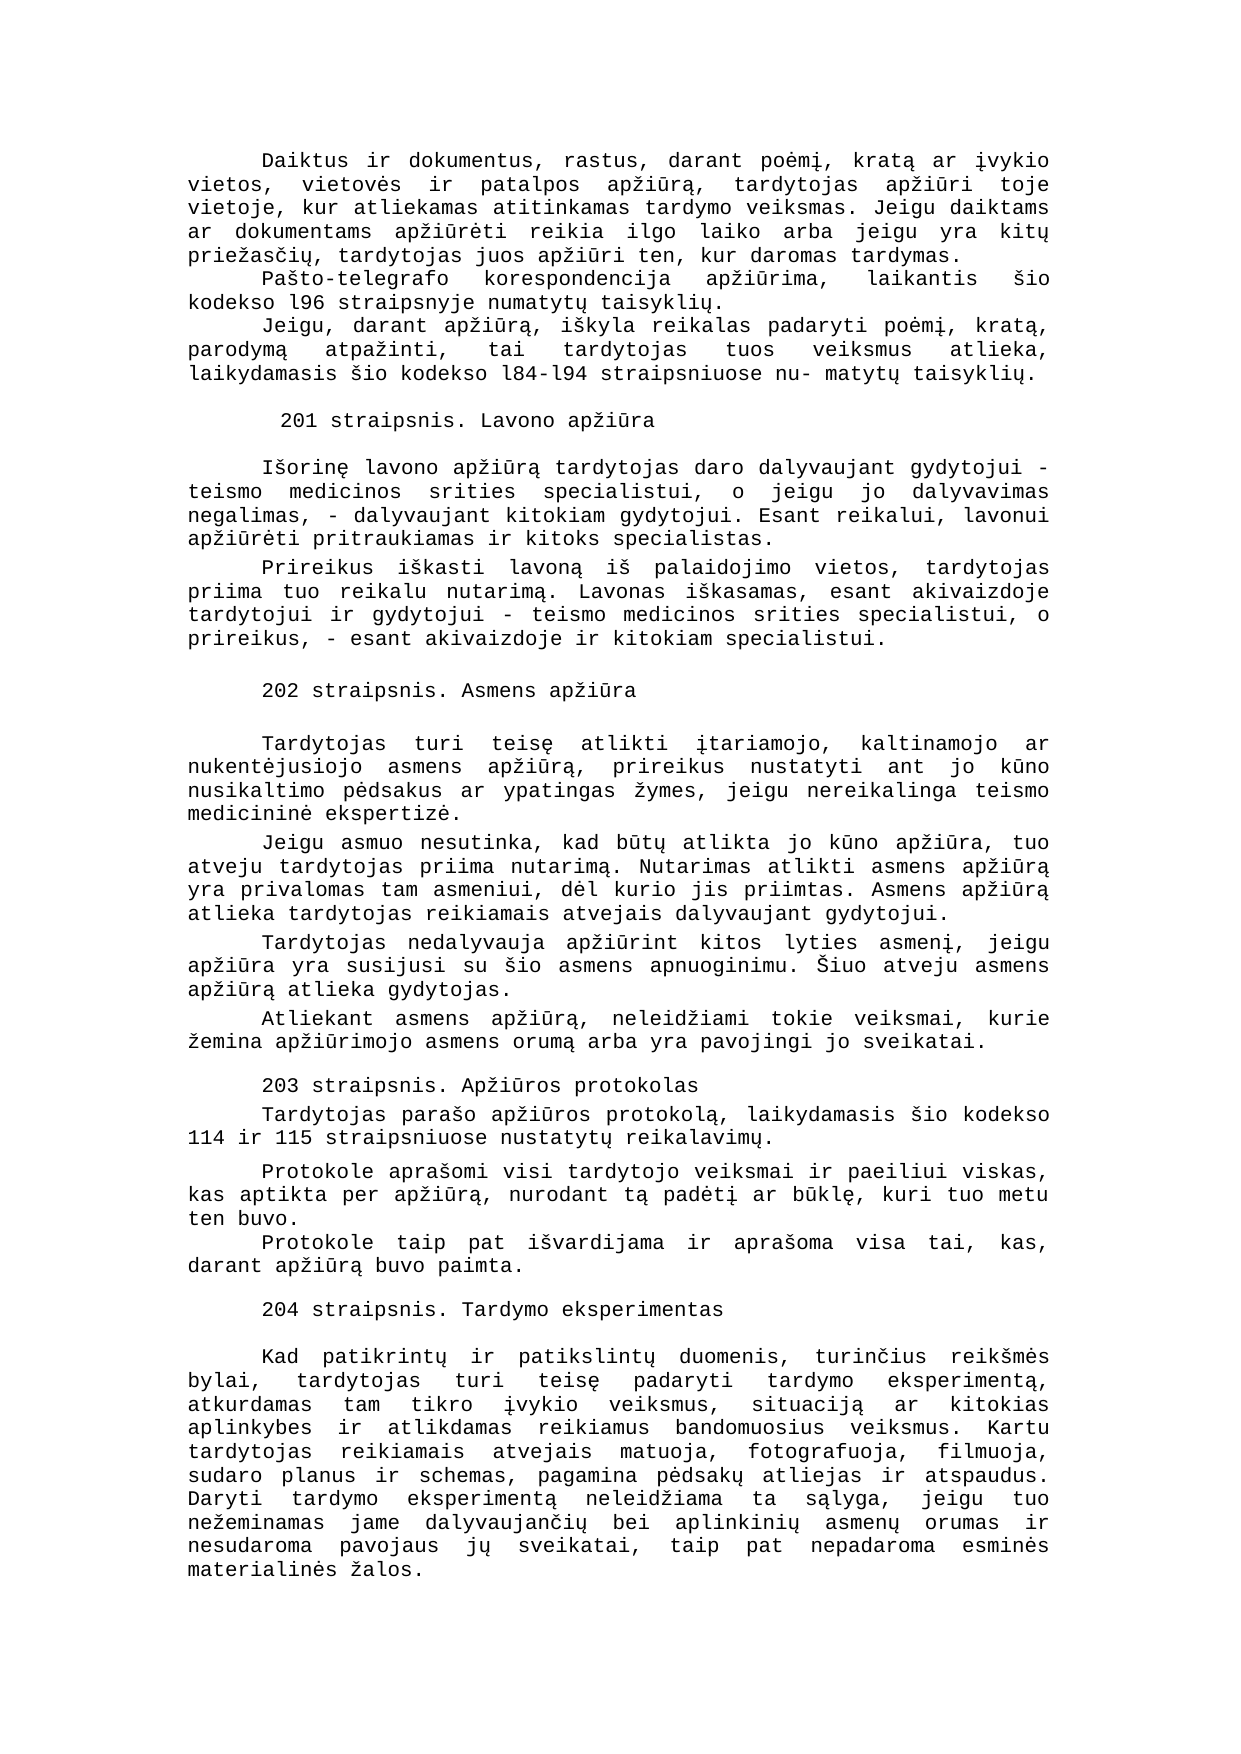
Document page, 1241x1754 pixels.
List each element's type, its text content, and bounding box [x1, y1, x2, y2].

text 204 straipsnis. Tardymo eksperimentas [187, 1299, 1050, 1323]
text 202 straipsnis. Asmens apžiūra [187, 680, 1050, 704]
text Jeigu asmuo nesutinka, kad būtų atlikta jo kūno apžiūra, tuo atveju tardytojas priima nutarimą. Nutarimas atlikti asmens apžiūrą yra privalomas tam asmeniui, dėl kurio jis priimtas. Asmens apžiūrą atlieka tardytojas reikiamais atvejais dalyvaujant gydytojui. [187, 832, 1050, 927]
text Protokole taip pat išvardijama ir aprašoma visa tai, kas, darant apžiūrą buvo paimta. [187, 1232, 1050, 1279]
text Daiktus ir dokumentus, rastus, darant poėmį, kratą ar įvykio vietos, vietovės ir patalpos apžiūrą, tardytojas apžiūri toje vietoje, kur atliekamas atitinkamas tardymo veiksmas. Jeigu daiktams ar dokumentams apžiūrėti reikia ilgo laiko arba jeigu yra kitų priežasčių, tardytojas juos apžiūri ten, kur daromas tardymas. [187, 150, 1050, 268]
text Atliekant asmens apžiūrą, neleidžiami tokie veiksmai, kurie žemina apžiūrimojo asmens orumą arba yra pavojingi jo sveikatai. [187, 1008, 1050, 1055]
text Tardytojas turi teisę atlikti įtariamojo, kaltinamojo ar nukentėjusiojo asmens apžiūrą, prireikus nustatyti ant jo kūno nusikaltimo pėdsakus ar ypatingas žymes, jeigu nereikalinga teismo medicininė ekspertizė. [187, 732, 1050, 827]
text Tardytojas parašo apžiūros protokolą, laikydamasis šio kodekso 114 ir 115 straipsniuose nustatytų reikalavimų. [187, 1103, 1050, 1151]
text Jeigu, darant apžiūrą, iškyla reikalas padaryti poėmį, kratą, parodymą atpažinti, tai tardytojas tuos veiksmus atlieka, laikydamasis šio kodekso l84-l94 straipsniuose nu- matytų taisyklių. [187, 316, 1050, 386]
text Kad patikrintų ir patikslintų duomenis, turinčius reikšmės bylai, tardytojas turi teisę padaryti tardymo eksperimentą, atkurdamas tam tikro įvykio veiksmus, situaciją ar kitokias aplinkybes ir atlikdamas reikiamus bandomuosius veiksmus. Kartu tardytojas reikiamais atvejais matuoja, fotografuoja, filmuoja, sudaro planus ir schemas, pagamina pėdsakų atliejas ir atspaudus. Daryti tardymo eksperimentą neleidžiama ta sąlyga, jeigu tuo nežeminamas jame dalyvaujančių bei aplinkinių asmenų orumas ir nesudaroma pavojaus jų sveikatai, taip pat nepadaroma esminės materialinės žalos. [187, 1346, 1050, 1583]
text 201 straipsnis. Lavono apžiūra [206, 410, 1050, 434]
text Išorinę lavono apžiūrą tardytojas daro dalyvaujant gydytojui - teismo medicinos srities specialistui, o jeigu jo dalyvavimas negalimas, - dalyvaujant kitokiam gydytojui. Esant reikalui, lavonui apžiūrėti pritraukiamas ir kitoks specialistas. [187, 457, 1050, 552]
text Pašto-telegrafo korespondencija apžiūrima, laikantis šio kodekso l96 straipsnyje numatytų taisyklių. [187, 268, 1050, 316]
text Protokole aprašomi visi tardytojo veiksmai ir paeiliui viskas, kas aptikta per apžiūrą, nurodant tą padėtį ar būklę, kuri tuo metu ten buvo. [187, 1161, 1050, 1232]
text Prireikus iškasti lavoną iš palaidojimo vietos, tardytojas priima tuo reikalu nutarimą. Lavonas iškasamas, esant akivaizdoje tardytojui ir gydytojui - teismo medicinos srities specialistui, o prireikus, - esant akivaizdoje ir kitokiam specialistui. [187, 557, 1050, 652]
text 203 straipsnis. Apžiūros protokolas [187, 1075, 1050, 1098]
text Tardytojas nedalyvauja apžiūrint kitos lyties asmenį, jeigu apžiūra yra susijusi su šio asmens apnuoginimu. Šiuo atveju asmens apžiūrą atlieka gydytojas. [187, 932, 1050, 1003]
